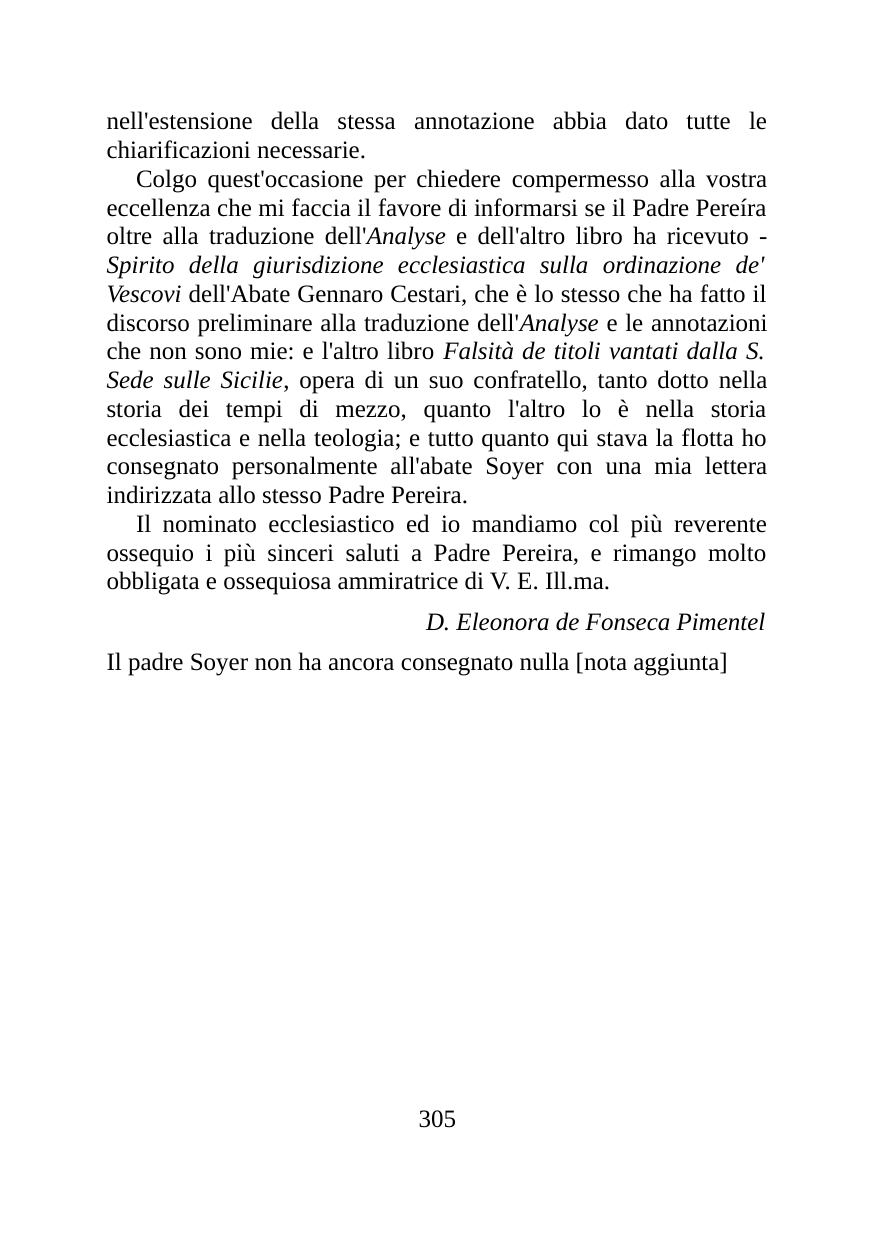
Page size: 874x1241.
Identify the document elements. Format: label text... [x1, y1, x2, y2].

text Il nominato ecclesiastico ed io mandiamo col più reverente ossequio i più sinceri saluti a Padre Pereira, e rimango molto obbligata e ossequiosa ammiratrice di V. E. Ill.ma. [106, 509, 768, 595]
list D. Eleonora de Fonseca Pimentel [144, 607, 768, 636]
text nell'estensione della stessa annotazione abbia dato tutte le chiarificazioni necessarie. [106, 106, 768, 164]
list Il padre Soyer non ha ancora consegnato nulla [nota aggiunta] [106, 647, 768, 676]
text Colgo quest'occasione per chiedere compermesso alla vostra eccellenza che mi faccia il favore di informarsi se il Padre Pereíra oltre alla traduzione dell'Analyse e dell'altro libro ha ricevuto - Spirito della giurisdizione ecclesiastica sulla ordinazione de' Vescovi dell'Abate Gennaro Cestari, che è lo stesso che ha fatto il discorso preliminare alla traduzione dell'Analyse e le annotazioni che non sono mie: e l'altro libro Falsità de titoli vantati dalla S. Sede sulle Sicilie, opera di un suo confratello, tanto dotto nella storia dei tempi di mezzo, quanto l'altro lo è nella storia ecclesiastica e nella teologia; e tutto quanto qui stava la flotta ho consegnato personalmente all'abate Soyer con una mia lettera indirizzata allo stesso Padre Pereira. [106, 164, 768, 509]
